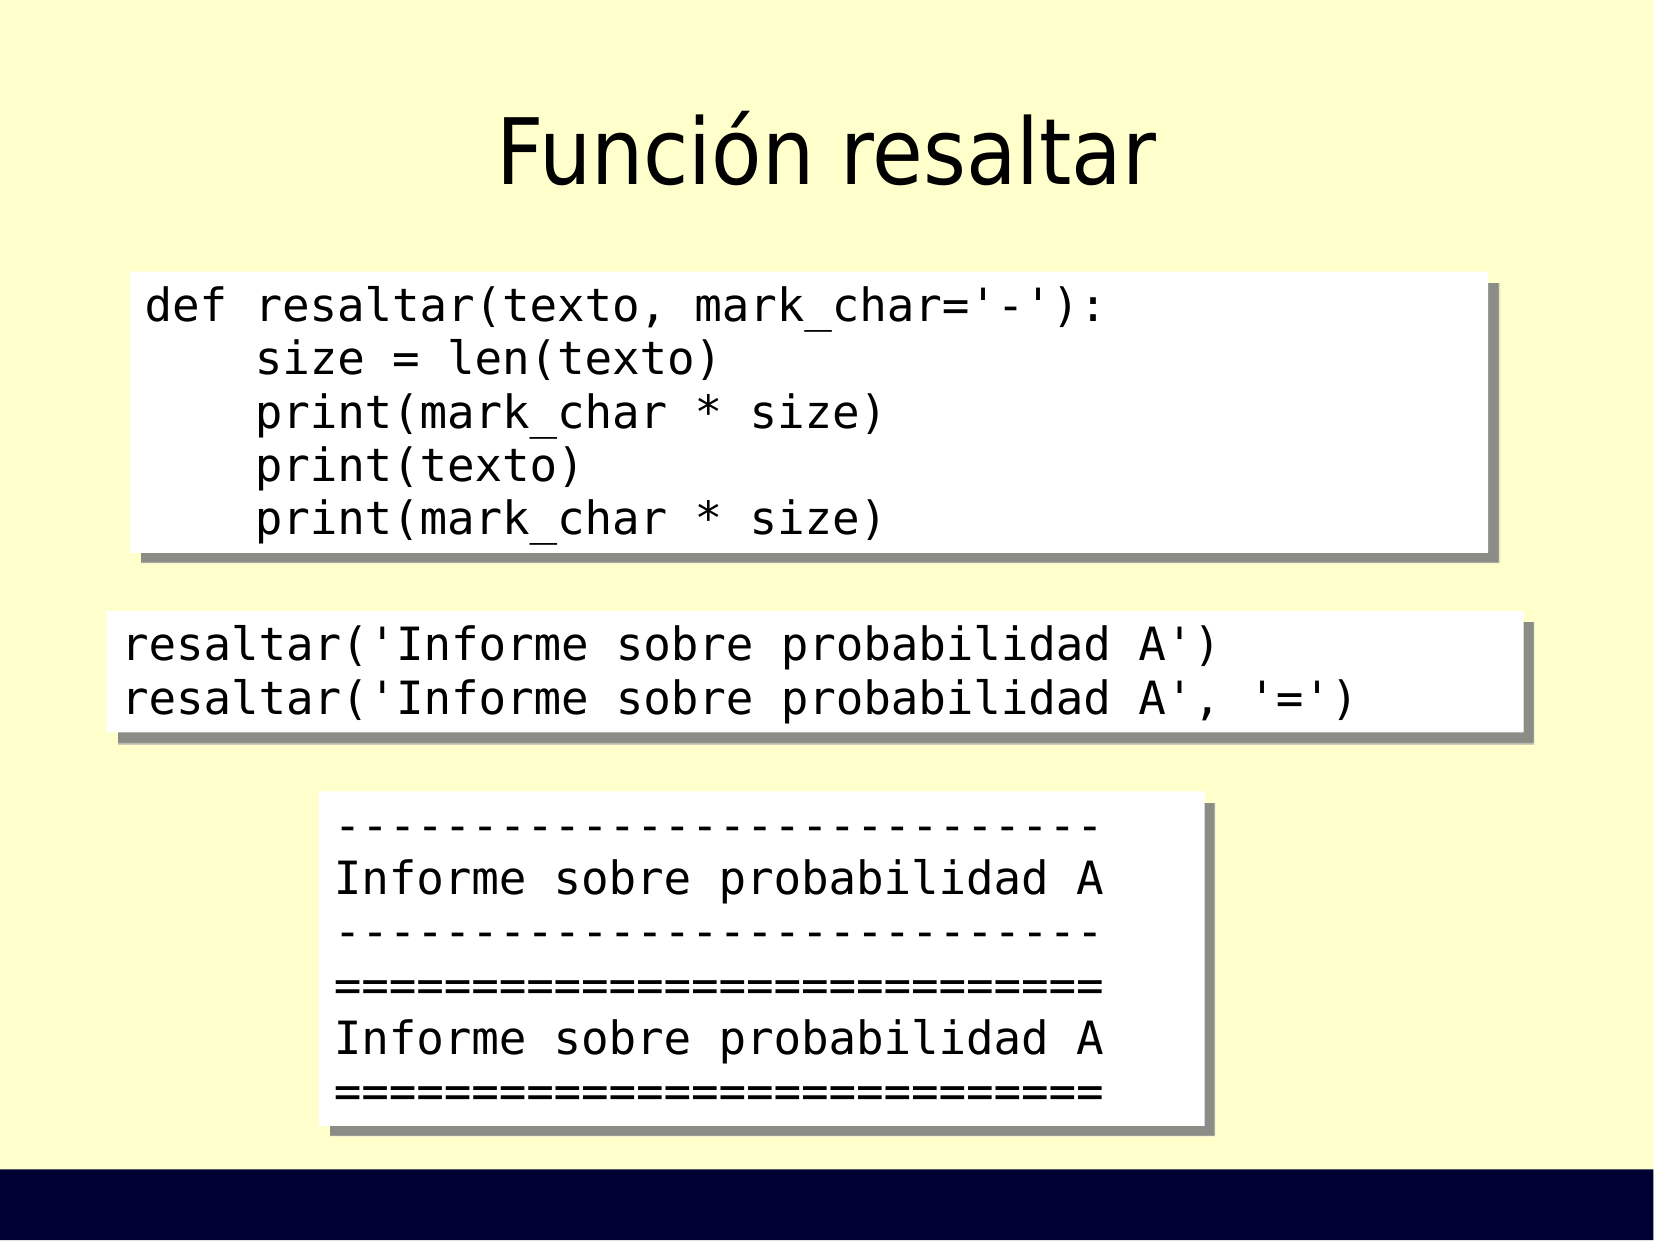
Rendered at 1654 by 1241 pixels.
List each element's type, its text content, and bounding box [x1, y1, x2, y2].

text_box ---------------------------- Informe sobre probabilidad A ---------------------------- ============================ Informe sobre probabilidad A ============================ [318, 791, 1205, 1126]
title Función resaltar [82, 49, 1571, 257]
text_box def resaltar(texto, mark_char='-'): size = len(texto) print(mark_char * size) print(texto) print(mark_char * size) [129, 271, 1489, 553]
text_box resaltar('Informe sobre probabilidad A') resaltar('Informe sobre probabilidad A', '=') [106, 610, 1524, 733]
